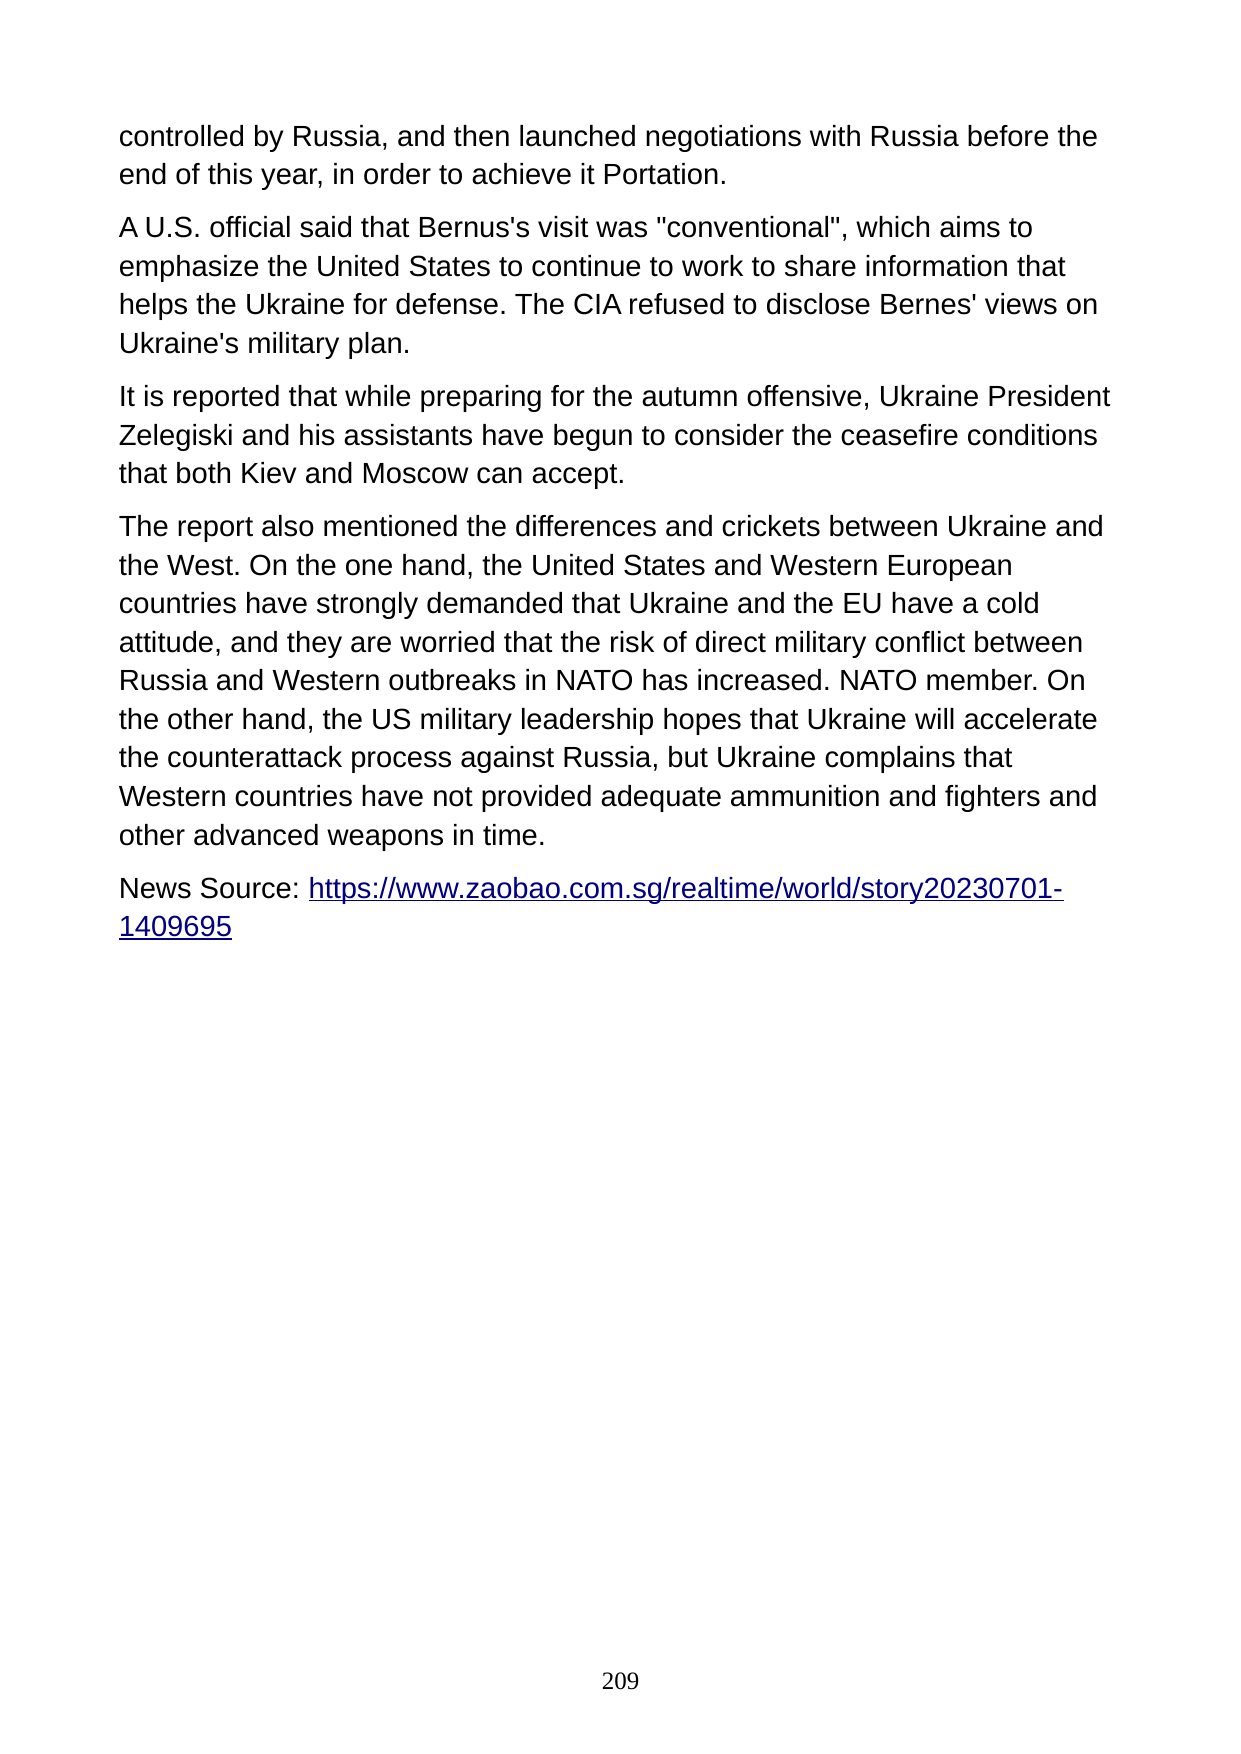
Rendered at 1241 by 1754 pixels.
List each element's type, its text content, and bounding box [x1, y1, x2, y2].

text The report also mentioned the differences and crickets between Ukraine and the West. On the one hand, the United States and Western European countries have strongly demanded that Ukraine and the EU have a cold attitude, and they are worried that the risk of direct military conflict between Russia and Western outbreaks in NATO has increased. NATO member. On the other hand, the US military leadership hopes that Ukraine will accelerate the counterattack process against Russia, but Ukraine complains that Western countries have not provided adequate ammunition and fighters and other advanced weapons in time. [118, 509, 1122, 851]
text A U.S. official said that Bernus's visit was "conventional", which aims to emphasize the United States to continue to work to share information that helps the Ukraine for defense. The CIA refused to disclose Bernes' views on Ukraine's military plan. [118, 210, 1122, 359]
text It is reported that while preparing for the autumn offensive, Ukraine President Zelegiski and his assistants have begun to consider the ceasefire conditions that both Kiev and Moscow can accept. [118, 379, 1122, 489]
text News Source: https://www.zaobao.com.sg/realtime/world/story20230701-1409695 [118, 871, 1122, 943]
text controlled by Russia, and then launched negotiations with Russia before the end of this year, in order to achieve it Portation. [118, 118, 1122, 191]
